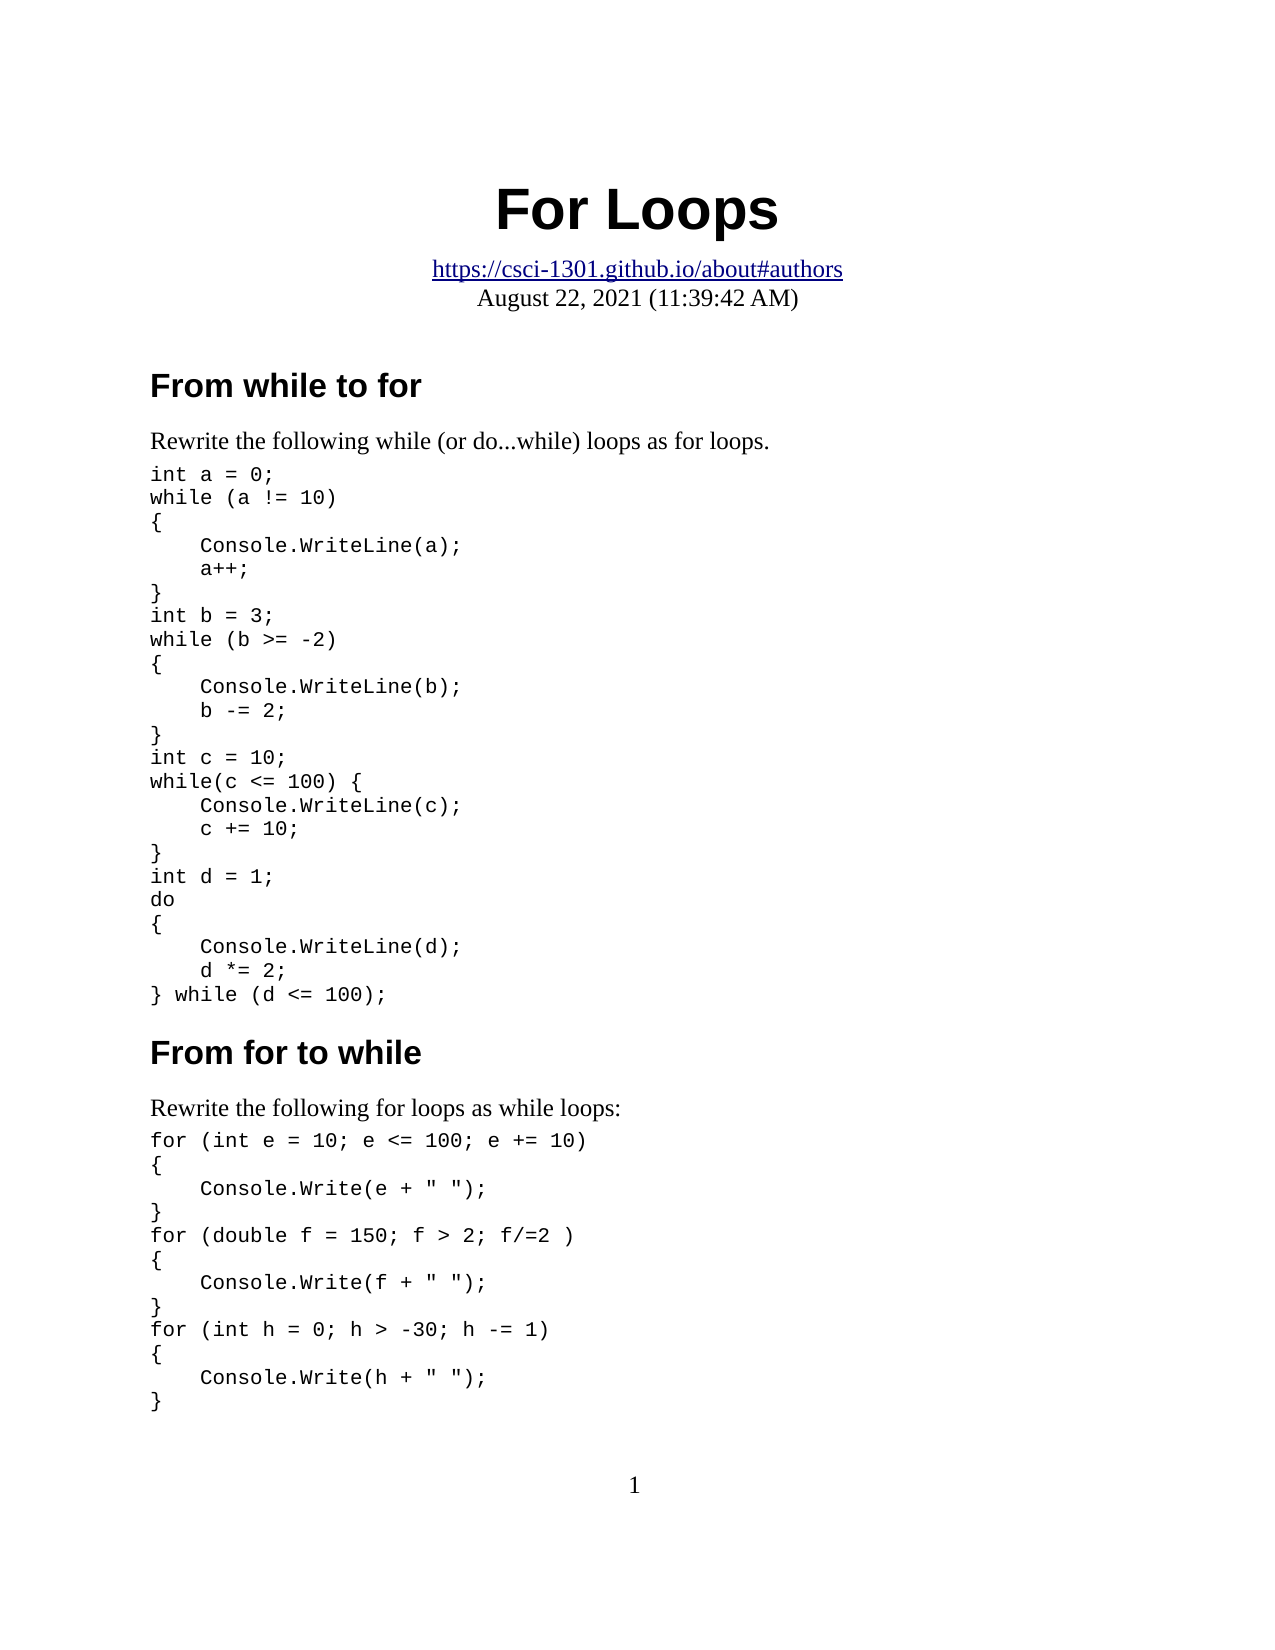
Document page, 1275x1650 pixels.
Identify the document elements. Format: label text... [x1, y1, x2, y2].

text Console.Write(f + " "); [150, 1272, 1125, 1296]
text for (double f = 150; f > 2; f/=2 ) [150, 1225, 1125, 1248]
text } [150, 842, 1125, 866]
text Console.WriteLine(a); [150, 534, 1125, 558]
text { [150, 1248, 1125, 1272]
text { [150, 913, 1125, 937]
text do [150, 889, 1125, 913]
text Console.Write(e + " "); [150, 1178, 1125, 1201]
text } [150, 1201, 1125, 1225]
text Console.WriteLine(b); [150, 676, 1125, 700]
text for (int h = 0; h > -30; h -= 1) [150, 1319, 1125, 1343]
text int a = 0; [150, 464, 1125, 487]
text Rewrite the following while (or do...while) loops as for loops. [150, 426, 1125, 455]
text int d = 1; [150, 866, 1125, 889]
text d *= 2; [150, 960, 1125, 984]
text } [150, 1390, 1125, 1414]
text while(c <= 100) { [150, 771, 1125, 795]
text } [150, 724, 1125, 747]
text b -= 2; [150, 700, 1125, 724]
text while (a != 10) [150, 487, 1125, 511]
title For Loops [150, 175, 1125, 242]
text Console.WriteLine(c); [150, 795, 1125, 818]
text } [150, 1296, 1125, 1319]
text c += 10; [150, 818, 1125, 842]
text a++; [150, 558, 1125, 582]
text { [150, 653, 1125, 676]
text Console.Write(h + " "); [150, 1367, 1125, 1390]
subtitle From for to while [150, 1032, 1125, 1071]
text } while (d <= 100); [150, 984, 1125, 1007]
text int c = 10; [150, 747, 1125, 771]
text for (int e = 10; e <= 100; e += 10) [150, 1130, 1125, 1154]
text int b = 3; [150, 606, 1125, 629]
text August 22, 2021 (11:39:42 AM) [150, 283, 1125, 312]
text Rewrite the following for loops as while loops: [150, 1093, 1125, 1121]
subtitle From while to for [150, 366, 1125, 404]
text } [150, 582, 1125, 606]
text Console.WriteLine(d); [150, 937, 1125, 960]
text while (b >= -2) [150, 629, 1125, 653]
text { [150, 1154, 1125, 1178]
text https://csci-1301.github.io/about#authors [150, 254, 1125, 283]
text { [150, 511, 1125, 534]
text { [150, 1343, 1125, 1367]
